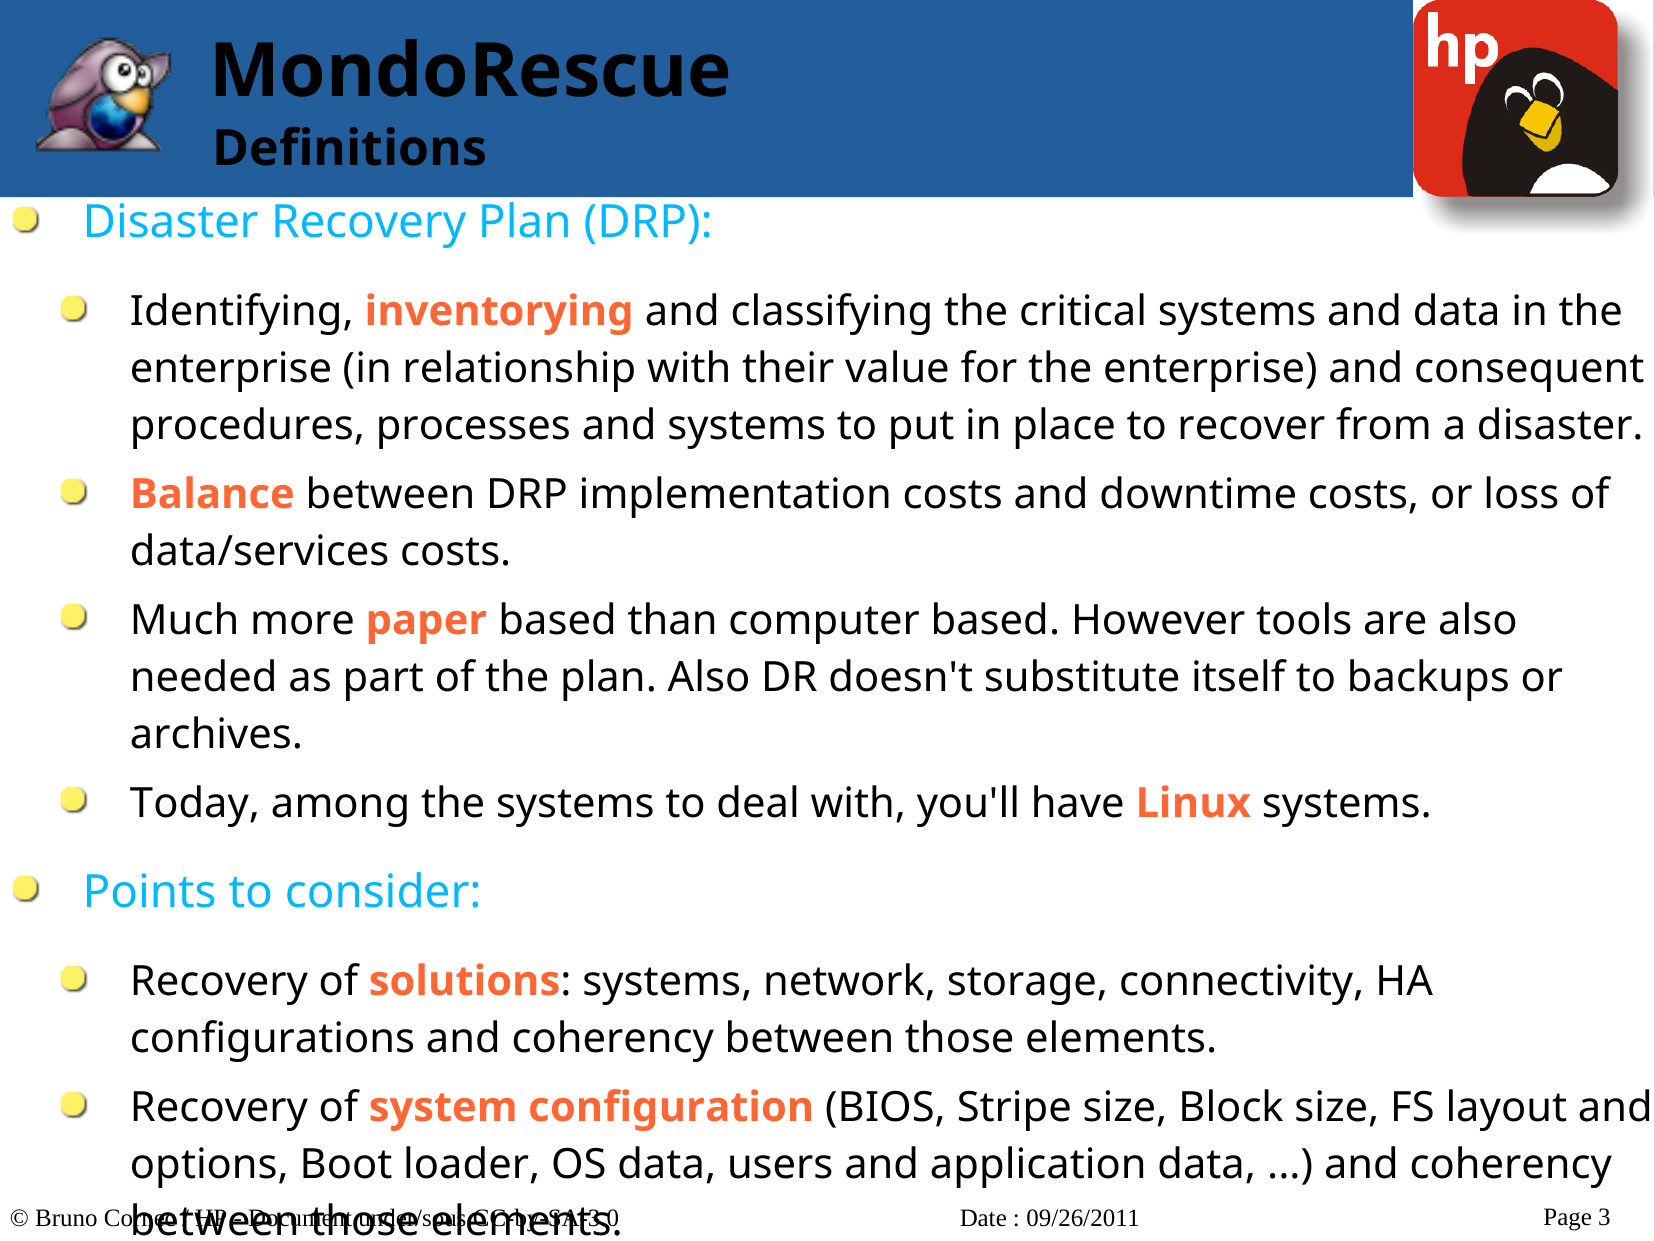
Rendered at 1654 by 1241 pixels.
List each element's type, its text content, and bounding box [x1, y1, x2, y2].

picture [1413, 0, 1654, 188]
title Definitions [212, 44, 1202, 188]
list Disaster Recovery Plan (DRP): Identifying, inventorying and classifying the critical systems and data in the enterprise (in relationship with their value for the enterprise) and consequent procedures, processes and systems to put in place to recover from a disaster. Balance between DRP implementation costs and downtime costs, or loss of data/services costs. Much more paper based than computer based. However tools are also needed as part of the plan. Also DR doesn't substitute itself to backups or archives. Today, among the systems to deal with, you'll have Linux systems. Points to consider: Recovery of solutions: systems, network, storage, connectivity, HA configurations and coherency between those elements. Recovery of system configuration (BIOS, Stripe size, Block size, FS layout and options, Boot loader, OS data, users and application data, ...) and coherency between those elements. [0, 188, 1654, 1223]
picture [0, 0, 211, 188]
